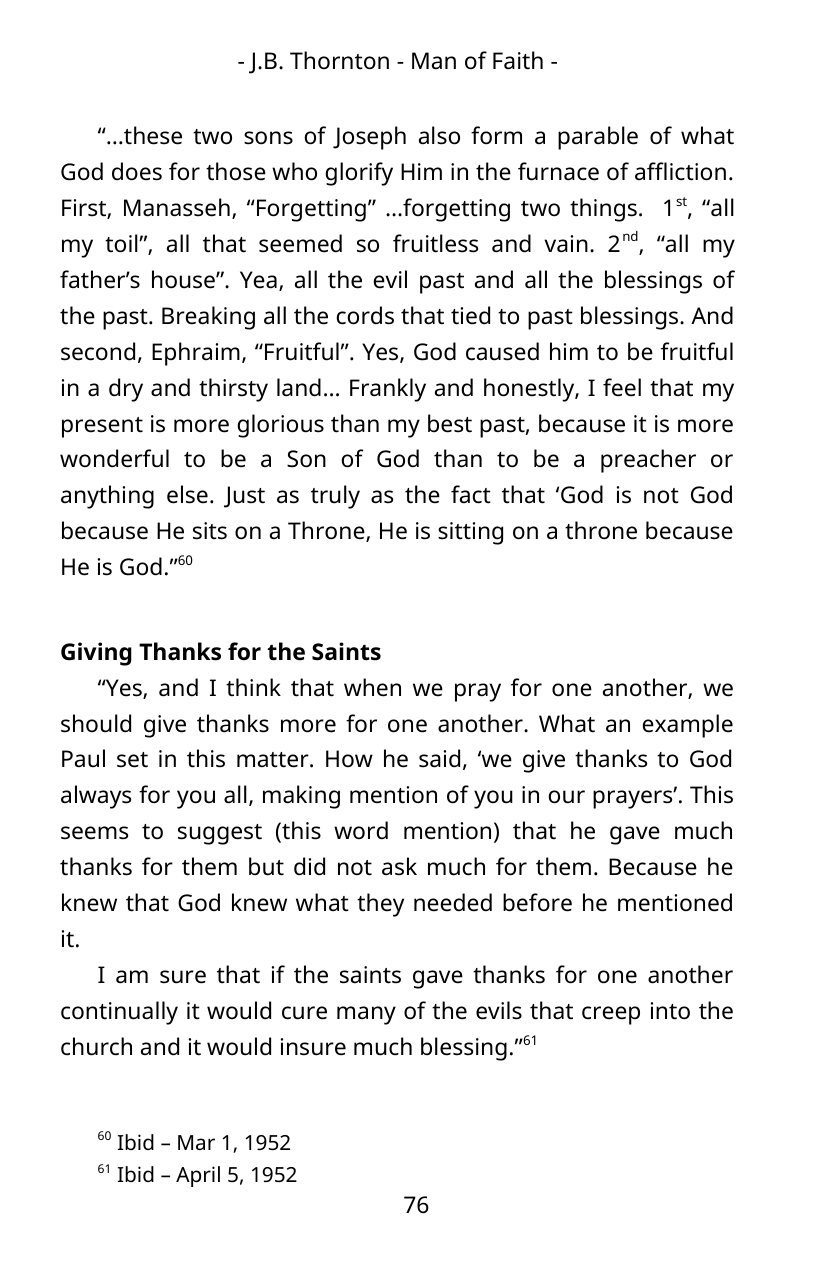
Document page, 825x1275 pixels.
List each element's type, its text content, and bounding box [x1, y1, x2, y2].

text I am sure that if the saints gave thanks for one another continually it would cure many of the evils that creep into the church and it would insure much blessing.” [60, 959, 735, 1062]
text “Yes, and I think that when we pray for one another, we should give thanks more for one another. What an example Paul set in this matter. How he said, ‘we give thanks to God always for you all, making mention of you in our prayers’. This seems to suggest (this word mention) that he gave much thanks for them but did not ask much for them. Because he knew that God knew what they needed before he mentioned it. [60, 672, 735, 954]
text Ibid – April 5, 1952 [60, 1161, 735, 1189]
text “…these two sons of Joseph also form a parable of what God does for those who glorify Him in the furnace of affliction. First, Manasseh, “Forgetting” …forgetting two things. 1st, “all my toil”, all that seemed so fruitless and vain. 2nd, “all my father’s house”. Yea, all the evil past and all the blessings of the past. Breaking all the cords that tied to past blessings. And second, Ephraim, “Fruitful”. Yes, God caused him to be fruitful in a dry and thirsty land… Frankly and honestly, I feel that my present is more glorious than my best past, because it is more wonderful to be a Son of God than to be a preacher or anything else. Just as truly as the fact that ‘God is not God because He sits on a Throne, He is sitting on a throne because He is God.” [60, 120, 735, 582]
text Ibid – Mar 1, 1952 [60, 1128, 735, 1156]
list Giving Thanks for the Saints [60, 636, 735, 667]
